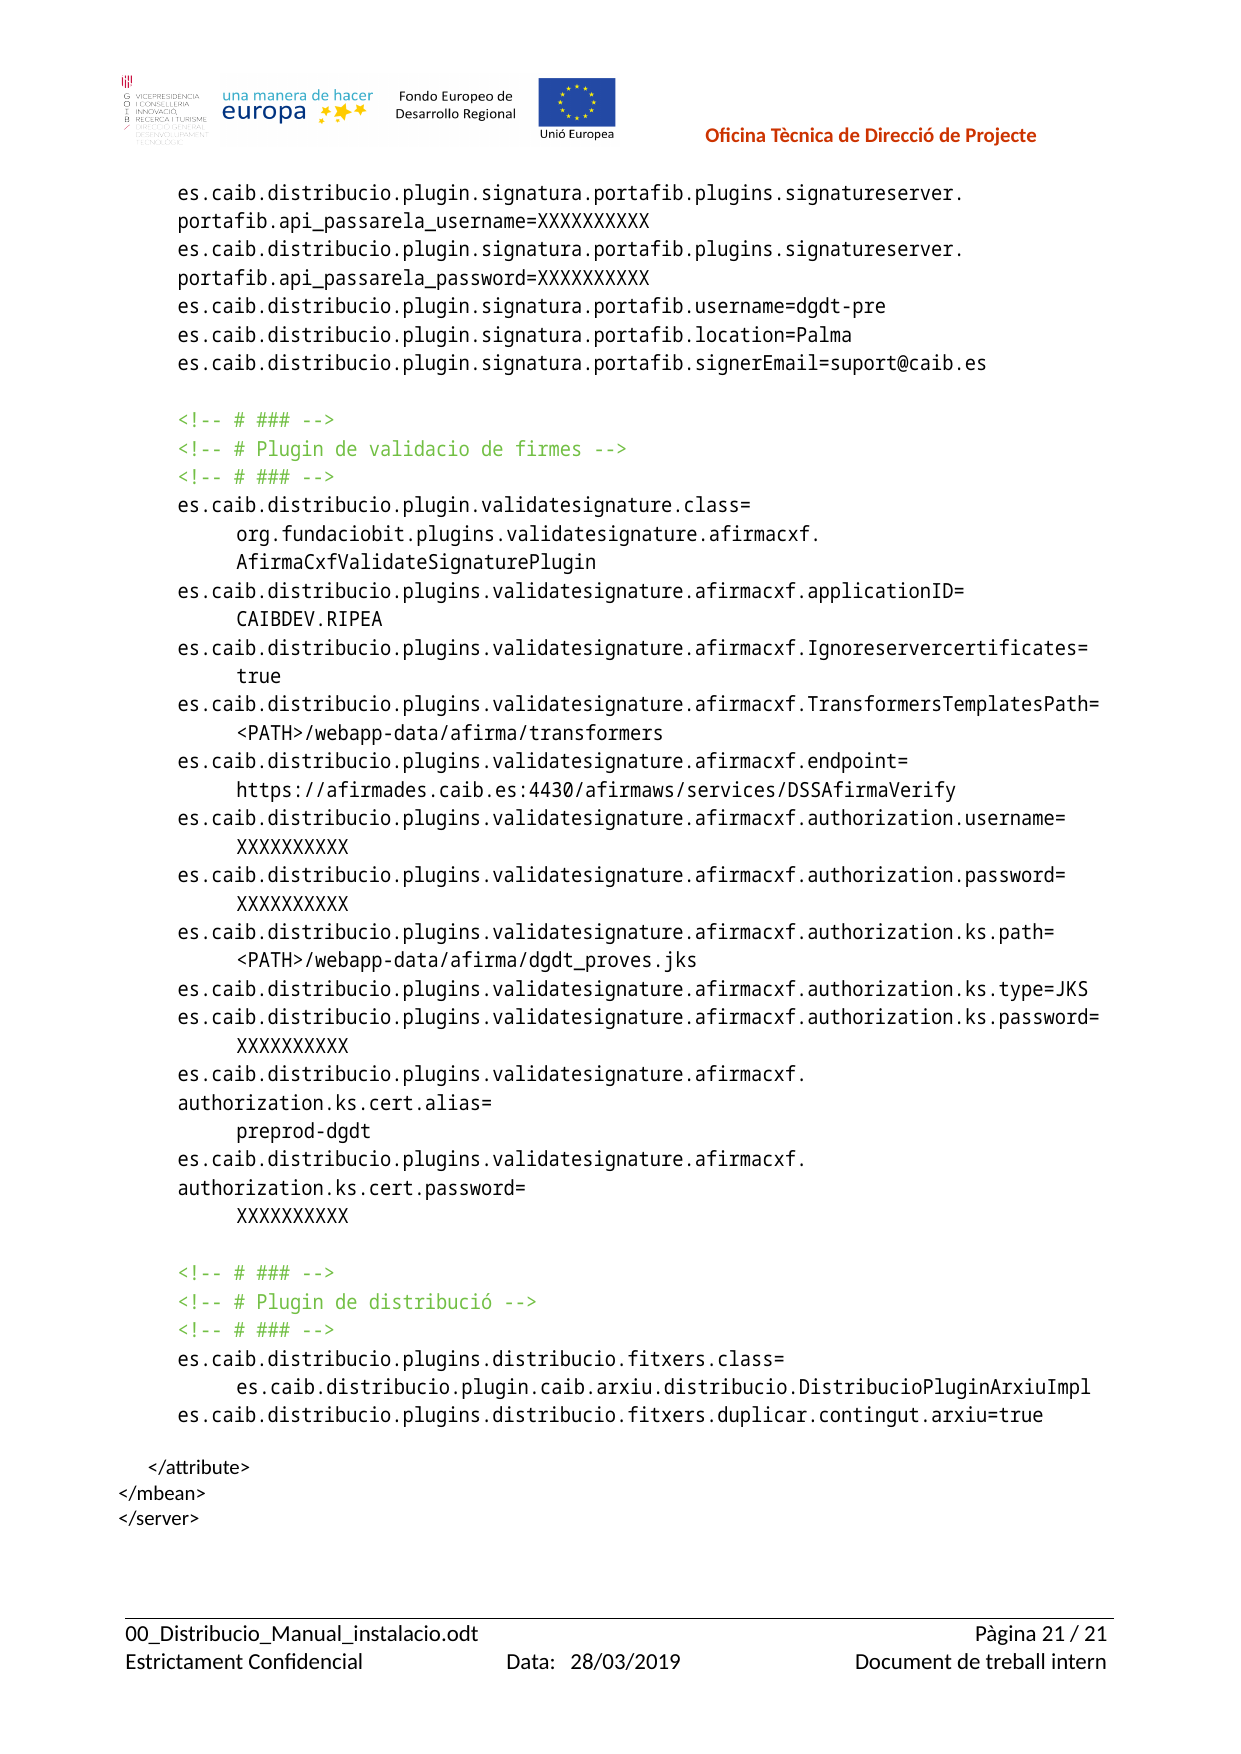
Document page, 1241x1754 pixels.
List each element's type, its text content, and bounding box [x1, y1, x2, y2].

text es.caib.distribucio.plugins.validatesignature.afirmacxf.authorization.ks.password= [118, 1002, 1122, 1031]
text <!-- # Plugin de validacio de firmes --> [118, 434, 1122, 462]
text <PATH>/webapp-data/afirma/transformers [118, 718, 1122, 746]
text <!-- # ### --> [118, 405, 1122, 434]
text <!-- # ### --> [118, 462, 1122, 491]
text es.caib.distribucio.plugins.validatesignature.afirmacxf.Ignoreservercertificates= [118, 633, 1122, 661]
text es.caib.distribucio.plugins.validatesignature.afirmacxf.applicationID= [118, 576, 1122, 604]
text XXXXXXXXXX [118, 1031, 1122, 1059]
text https://afirmades.caib.es:4430/afirmaws/services/DSSAfirmaVerify [118, 775, 1122, 803]
text <!-- # Plugin de distribució --> [118, 1287, 1122, 1315]
text es.caib.distribucio.plugin.signatura.portafib.username=dgdt-pre [118, 291, 1122, 320]
text CAIBDEV.RIPEA [118, 604, 1122, 633]
text </server> [118, 1505, 1122, 1531]
text org.fundaciobit.plugins.validatesignature.afirmacxf. [118, 519, 1122, 547]
text <!-- # ### --> [118, 1258, 1122, 1287]
text AfirmaCxfValidateSignaturePlugin [118, 547, 1122, 576]
text es.caib.distribucio.plugins.validatesignature.afirmacxf.authorization.ks.path= [118, 917, 1122, 946]
text es.caib.distribucio.plugin.validatesignature.class= [118, 491, 1122, 519]
text es.caib.distribucio.plugins.validatesignature.afirmacxf.endpoint= [118, 746, 1122, 775]
text XXXXXXXXXX [118, 889, 1122, 917]
text es.caib.distribucio.plugin.caib.arxiu.distribucio.DistribucioPluginArxiuImpl [118, 1372, 1122, 1401]
text es.caib.distribucio.plugins.distribucio.fitxers.duplicar.contingut.arxiu=true [118, 1401, 1122, 1429]
text authorization.ks.cert.alias= [118, 1088, 1122, 1116]
text es.caib.distribucio.plugins.validatesignature.afirmacxf.TransformersTemplatesPath= [118, 689, 1122, 718]
text es.caib.distribucio.plugins.validatesignature.afirmacxf.authorization.password= [118, 860, 1122, 889]
text es.caib.distribucio.plugin.signatura.portafib.plugins.signatureserver. [118, 234, 1122, 263]
text <PATH>/webapp-data/afirma/dgdt_proves.jks [118, 946, 1122, 974]
text </mbean> [118, 1480, 1122, 1505]
text portafib.api_passarela_username=XXXXXXXXXX [118, 206, 1122, 234]
text es.caib.distribucio.plugins.validatesignature.afirmacxf. [118, 1059, 1122, 1088]
picture [118, 73, 213, 147]
text es.caib.distribucio.plugins.validatesignature.afirmacxf.authorization.ks.type=JKS [118, 974, 1122, 1002]
text <!-- # ### --> [118, 1315, 1122, 1344]
text authorization.ks.cert.password= [118, 1173, 1122, 1201]
text preprod-dgdt [118, 1116, 1122, 1144]
text es.caib.distribucio.plugin.signatura.portafib.plugins.signatureserver. [118, 178, 1122, 206]
text es.caib.distribucio.plugin.signatura.portafib.signerEmail=suport@caib.es [118, 348, 1122, 377]
text </attribute> [118, 1454, 1122, 1480]
text XXXXXXXXXX [118, 1201, 1122, 1230]
text XXXXXXXXXX [118, 832, 1122, 860]
picture [219, 73, 621, 147]
text true [118, 661, 1122, 689]
text es.caib.distribucio.plugin.signatura.portafib.location=Palma [118, 320, 1122, 348]
text es.caib.distribucio.plugins.validatesignature.afirmacxf.authorization.username= [118, 803, 1122, 832]
text es.caib.distribucio.plugins.validatesignature.afirmacxf. [118, 1144, 1122, 1173]
text es.caib.distribucio.plugins.distribucio.fitxers.class= [118, 1344, 1122, 1372]
text portafib.api_passarela_password=XXXXXXXXXX [118, 263, 1122, 291]
